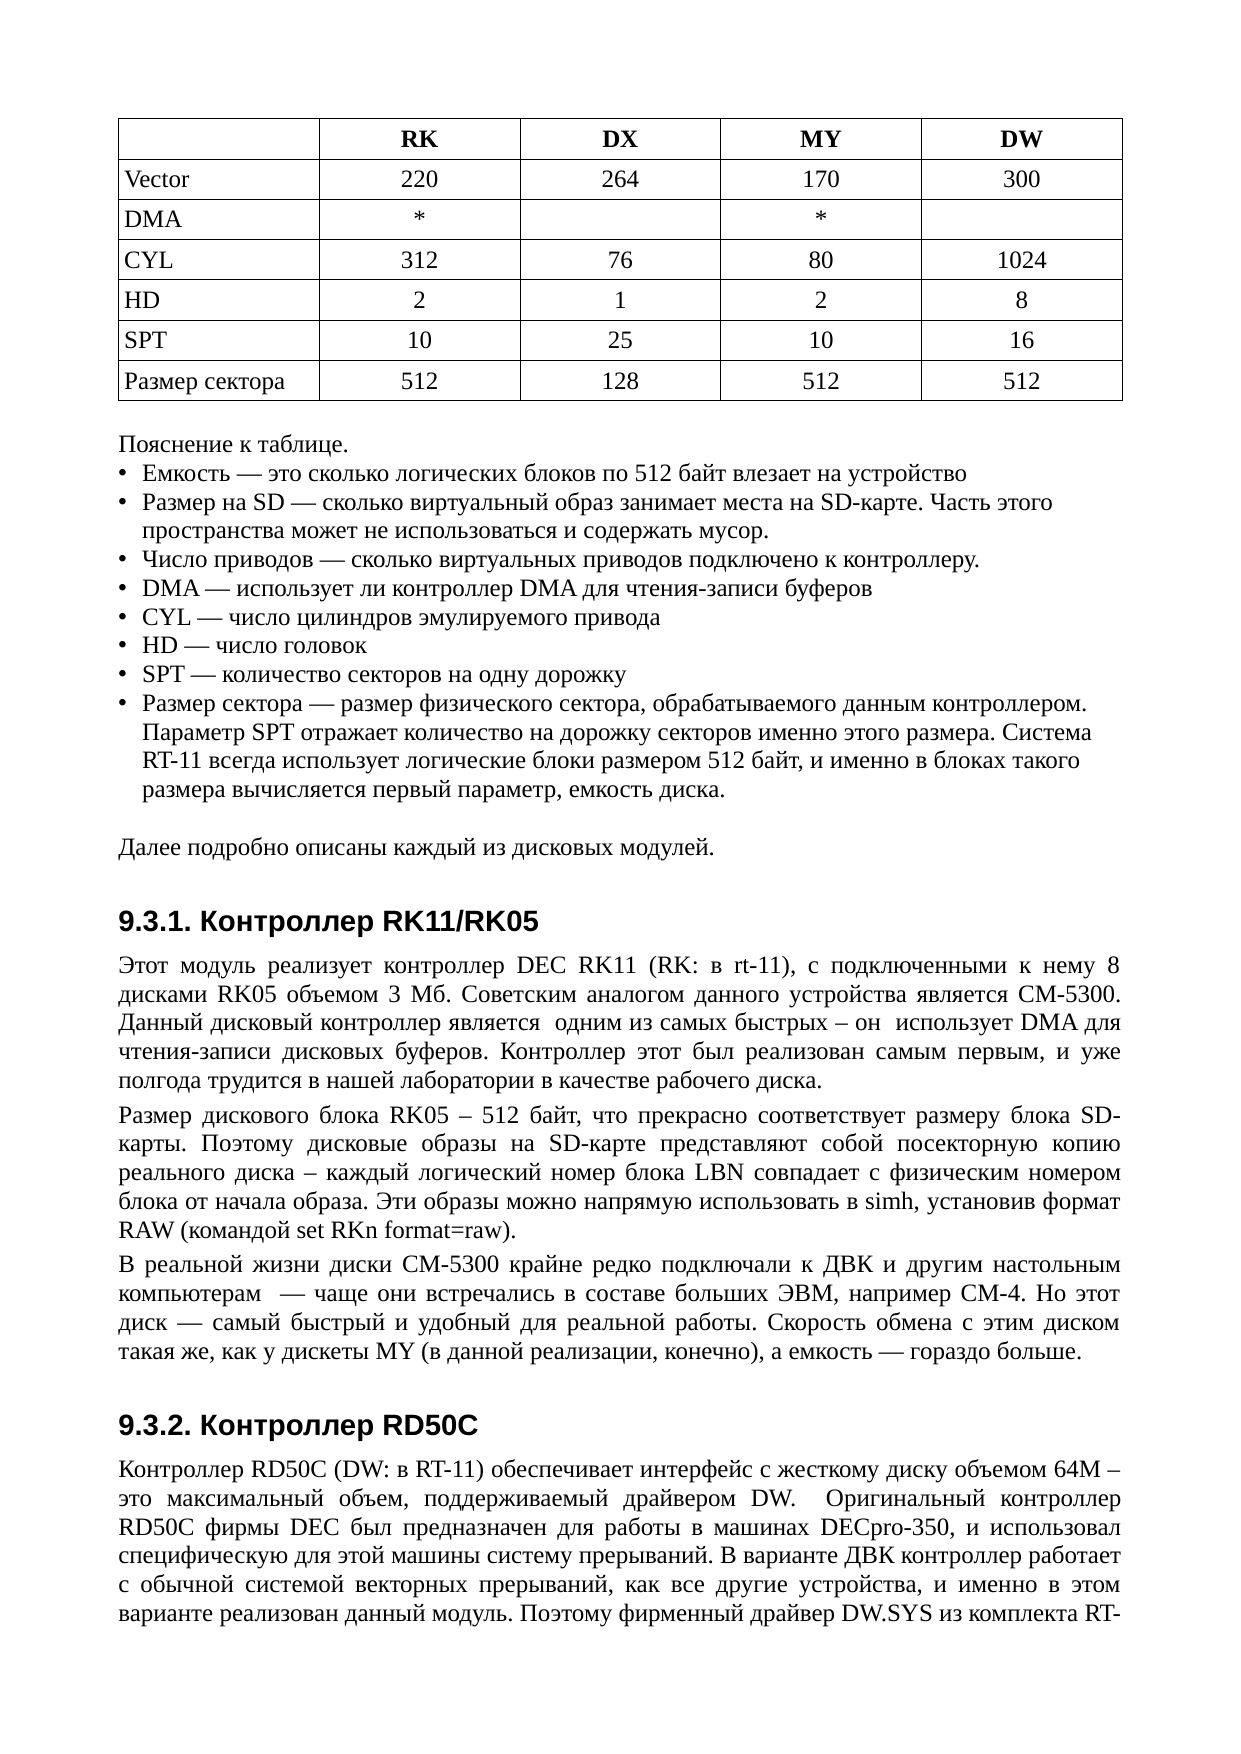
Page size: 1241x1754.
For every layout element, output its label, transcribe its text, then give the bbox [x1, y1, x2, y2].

table_cell 512 [922, 361, 1122, 400]
table_cell 512 [320, 361, 520, 400]
table_cell 220 [320, 160, 520, 199]
table_cell 25 [521, 321, 720, 360]
table_cell 10 [721, 321, 921, 360]
list SPT — количество секторов на одну дорожку [118, 659, 1122, 688]
text Пояснение к таблице. [118, 429, 1122, 458]
table_cell 2 [320, 280, 520, 320]
table_cell * [721, 200, 921, 239]
list Размер на SD — сколько виртуальный образ занимает места на SD-карте. Часть этого пространства может не использоваться и содержать мусор. [118, 487, 1122, 544]
table_header MY [721, 119, 921, 158]
table_cell 2 [721, 280, 921, 320]
table_cell [521, 200, 720, 239]
text Размер дискового блока RK05 – 512 байт, что прекрасно соответствует размеру блока SD-карты. Поэтому дисковые образы на SD-карте представляют собой посекторную копию реального диска – каждый логический номер блока LBN совпадает с физическим номером блока от начала образа. Эти образы можно напрямую использовать в simh, установив формат RAW (командой set RKn format=raw). [118, 1100, 1122, 1243]
table_cell Размер сектора [119, 361, 319, 400]
table_cell Vector [119, 160, 319, 199]
table_cell 512 [721, 361, 921, 400]
text Этот модуль реализует контроллер DEC RK11 (RK: в rt-11), с подключенными к нему 8 дисками RK05 объемом 3 Мб. Советским аналогом данного устройства является СМ-5300. Данный дисковый контроллер является одним из самых быстрых – он использует DMA для чтения-записи дисковых буферов. Контроллер этот был реализован самым первым, и уже полгода трудится в нашей лаборатории в качестве рабочего диска. [118, 950, 1122, 1094]
list Емкость — это сколько логических блоков по 512 байт влезает на устройство [118, 458, 1122, 487]
table_cell 300 [922, 160, 1122, 199]
table_cell 8 [922, 280, 1122, 320]
table_header DW [922, 119, 1122, 158]
table_cell 128 [521, 361, 720, 400]
list DMA — использует ли контроллер DMA для чтения-записи буферов [118, 573, 1122, 602]
subtitle 9.3.1. Контроллер RK11/RK05 [118, 904, 1122, 937]
table_cell 170 [721, 160, 921, 199]
table_cell CYL [119, 240, 319, 279]
text Далее подробно описаны каждый из дисковых модулей. [118, 832, 1122, 860]
text Контроллер RD50C (DW: в RT-11) обеспечивает интерфейс с жесткому диску объемом 64М – это максимальный объем, поддерживаемый драйвером DW. Оригинальный контроллер RD50C фирмы DEC был предназначен для работы в машинах DECpro-350, и использовал специфическую для этой машины систему прерываний. В варианте ДВК контроллер работает с обычной системой векторных прерываний, как все другие устройства, и именно в этом варианте реализован данный модуль. Поэтому фирменный драйвер DW.SYS из комплекта RT- [118, 1454, 1122, 1627]
list CYL — число цилиндров эмулируемого привода [118, 602, 1122, 630]
subtitle 9.3.2. Контроллер RD50C [118, 1408, 1122, 1442]
table_cell 80 [721, 240, 921, 279]
list HD — число головок [118, 630, 1122, 659]
list Размер сектора — размер физического сектора, обрабатываемого данным контроллером. Параметр SPT отражает количество на дорожку секторов именно этого размера. Система RT-11 всегда использует логические блоки размером 512 байт, и именно в блоках такого размера вычисляется первый параметр, емкость диска. [118, 688, 1122, 803]
table_cell 1 [521, 280, 720, 320]
table_cell 16 [922, 321, 1122, 360]
table_cell 264 [521, 160, 720, 199]
table_cell DMA [119, 200, 319, 239]
list Число приводов — сколько виртуальных приводов подключено к контроллеру. [118, 544, 1122, 573]
table_cell HD [119, 280, 319, 320]
table_cell 1024 [922, 240, 1122, 279]
table_cell 10 [320, 321, 520, 360]
table_cell * [320, 200, 520, 239]
table_header [119, 119, 319, 158]
table_cell [922, 200, 1122, 239]
table_cell SPT [119, 321, 319, 360]
table_cell 312 [320, 240, 520, 279]
table_cell 76 [521, 240, 720, 279]
table_header RK [320, 119, 520, 158]
table_header DX [521, 119, 720, 158]
text В реальной жизни диски СМ-5300 крайне редко подключали к ДВК и другим настольным компьютерам — чаще они встречались в составе больших ЭВМ, например СМ-4. Но этот диск — самый быстрый и удобный для реальной работы. Скорость обмена с этим диском такая же, как у дискеты MY (в данной реализации, конечно), а емкость — гораздо больше. [118, 1249, 1122, 1364]
